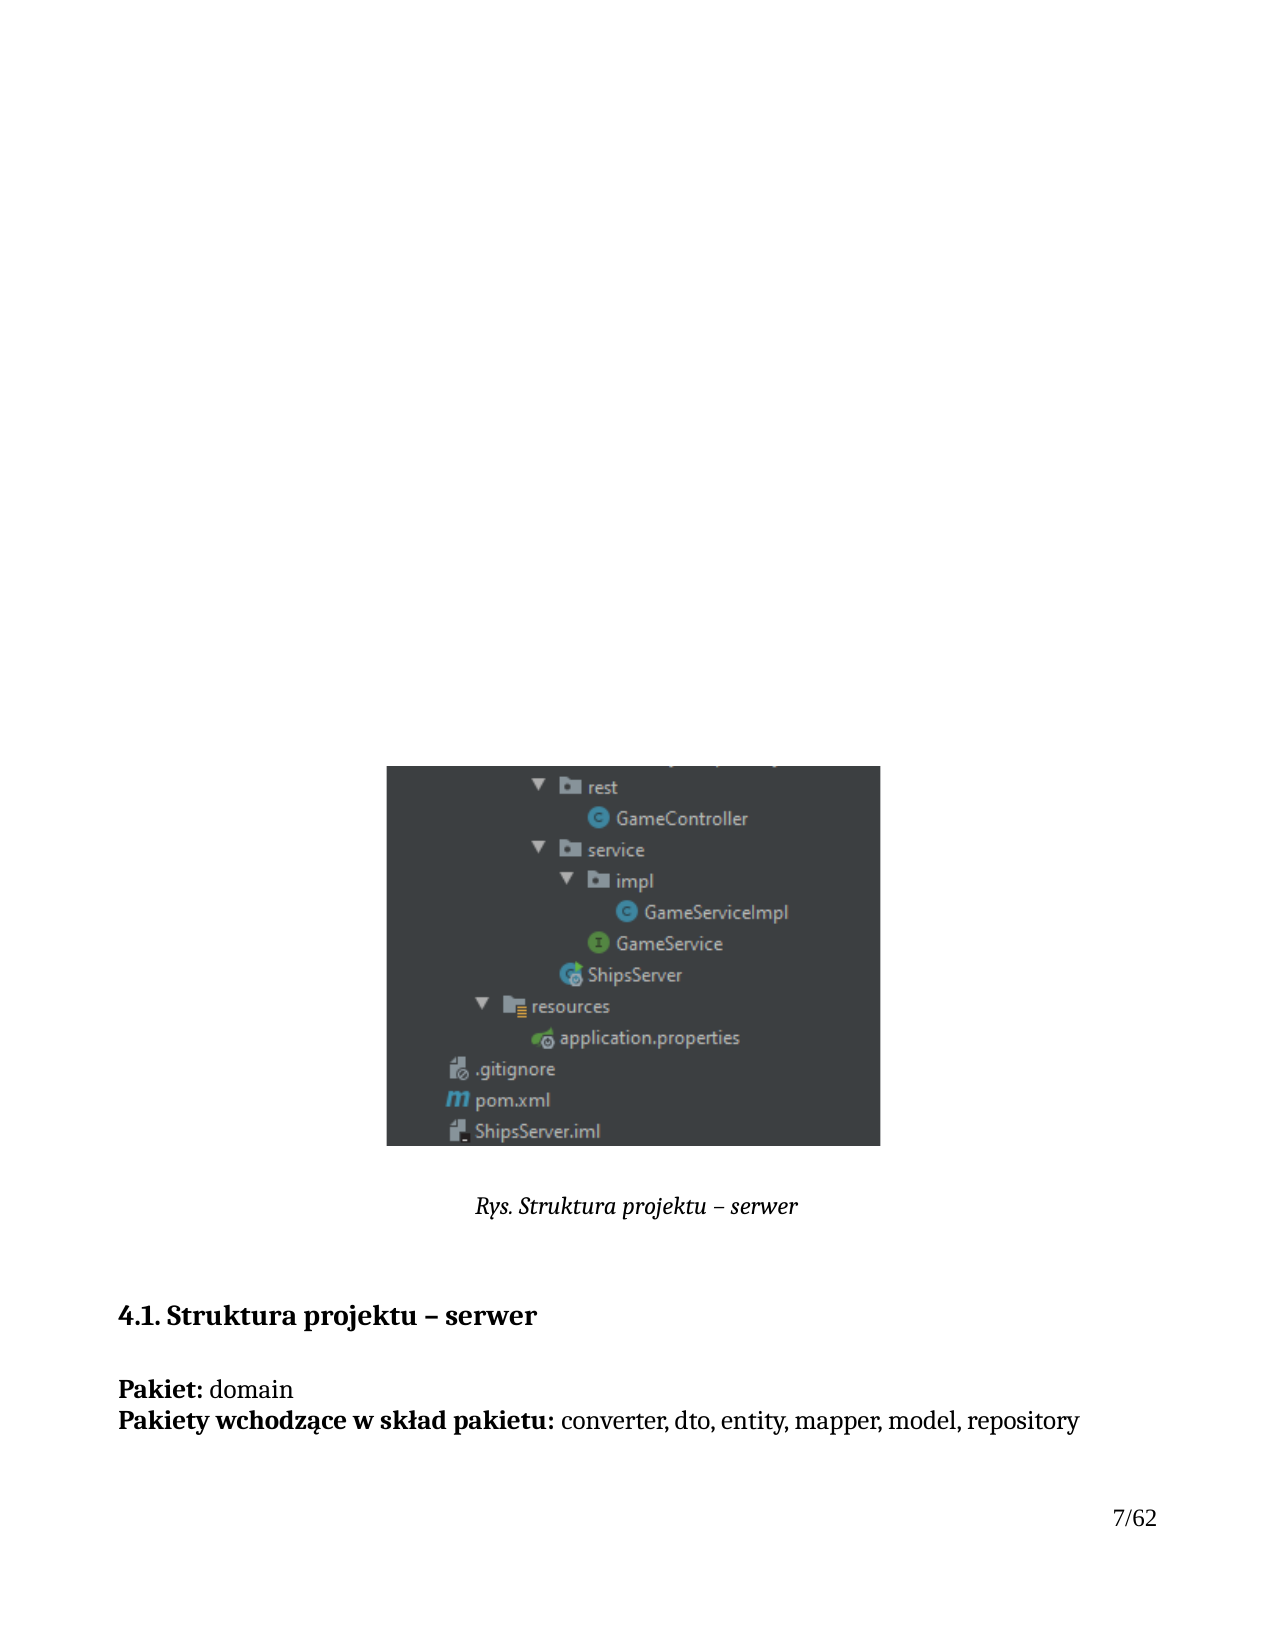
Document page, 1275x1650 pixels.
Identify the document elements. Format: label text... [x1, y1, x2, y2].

text Rys. Struktura projektu – serwer [118, 1192, 1157, 1221]
text Pakiety wchodzące w skład pakietu: converter, dto, entity, mapper, model, repository [118, 1405, 1157, 1436]
text Pakiet: domain [118, 1374, 1157, 1405]
picture [386, 766, 881, 1146]
subtitle 4.1. Struktura projektu – serwer [118, 1299, 1157, 1333]
